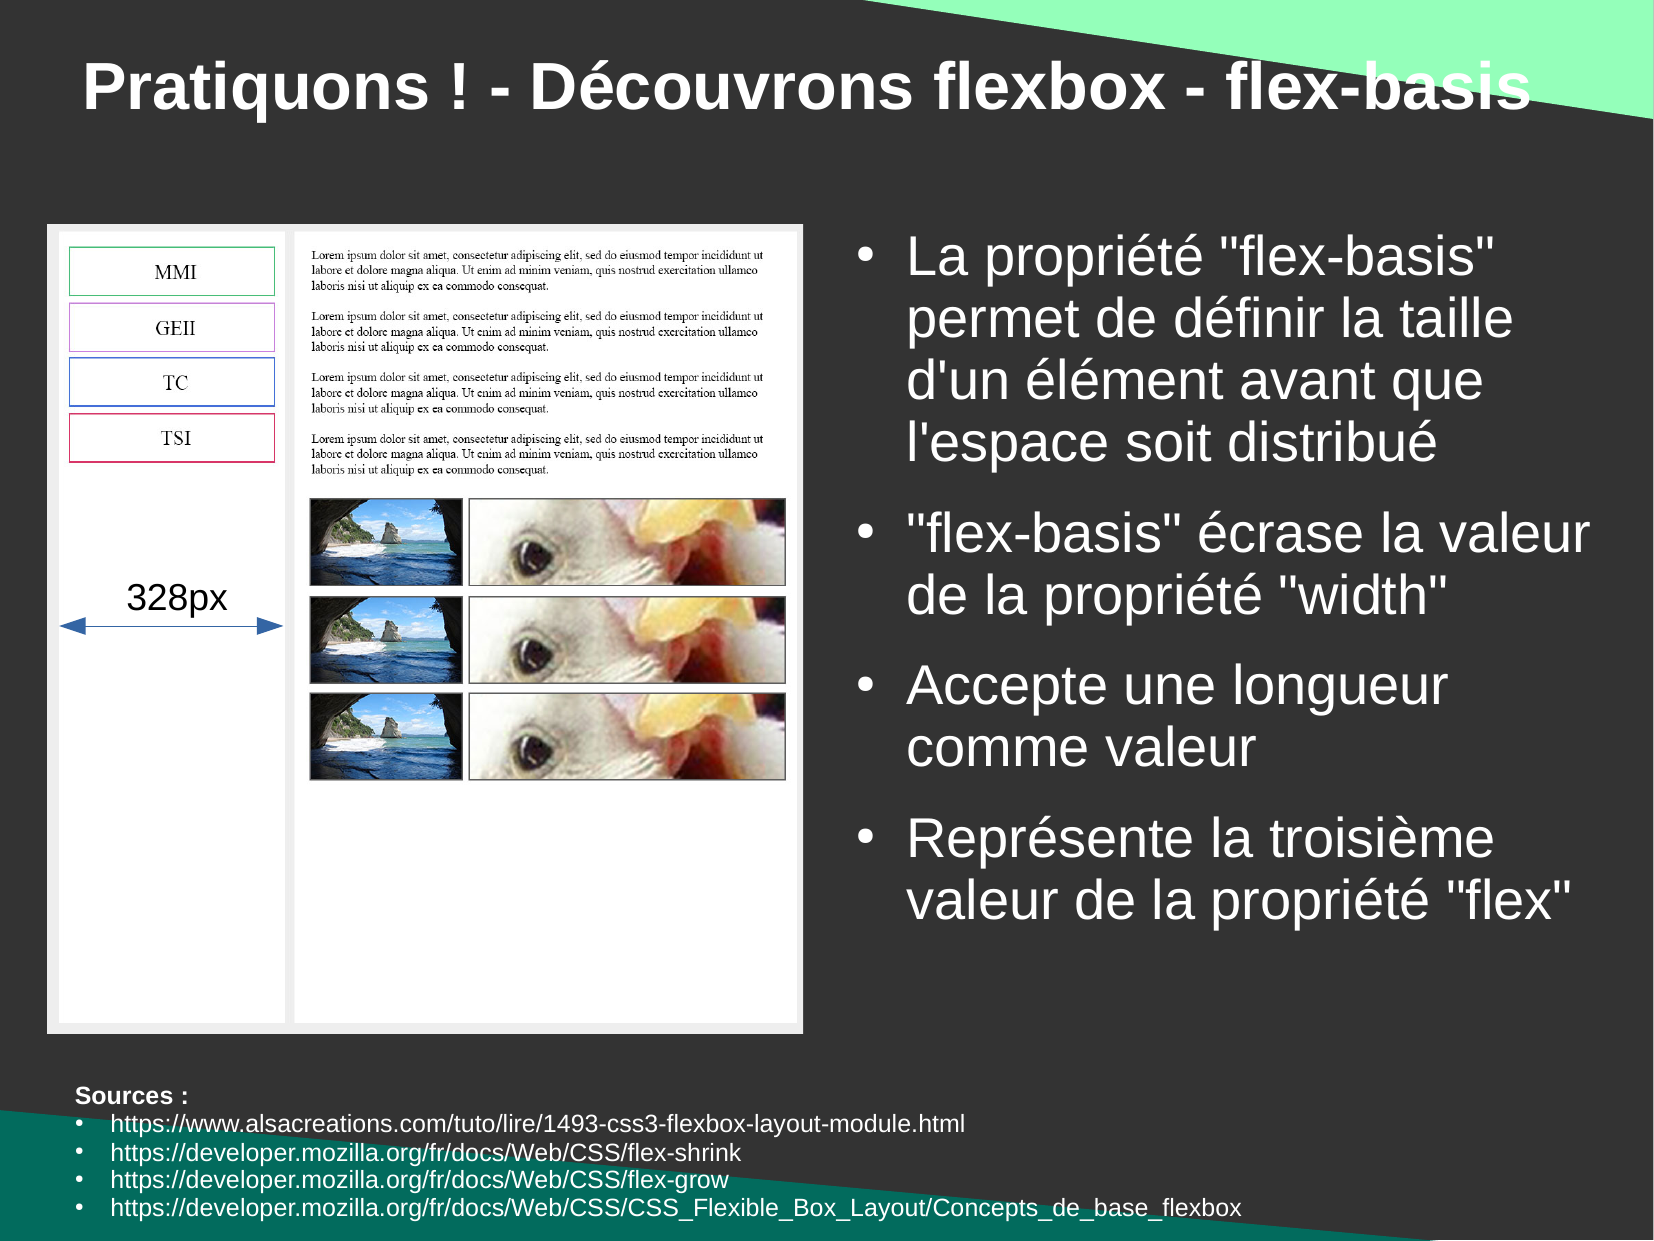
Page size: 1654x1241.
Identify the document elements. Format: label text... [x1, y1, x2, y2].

title Pratiquons ! - Découvrons flexbox - flex-basis [82, 49, 1630, 142]
picture [47, 224, 804, 1034]
text_box Sources : https://www.alsacreations.com/tuto/lire/1493-css3-flexbox-layout-module.html https://developer.mozilla.org/fr/docs/Web/CSS/flex-shrink https://developer.mozilla.org/fr/docs/Web/CSS/flex-grow https://developer.mozilla.org/fr/docs/Web/CSS/CSS_Flexible_Box_Layout/Concepts_de_base_flexbox [60, 1074, 1546, 1241]
text_box 328px [106, 569, 249, 626]
list La propriété "flex-basis" permet de définir la taille d'un élément avant que l'espace soit distribué "flex-basis" écrase la valeur de la propriété "width" Accepte une longueur comme valeur Représente la troisième valeur de la propriété "flex" [838, 224, 1619, 945]
text_box [863, 0, 1654, 120]
